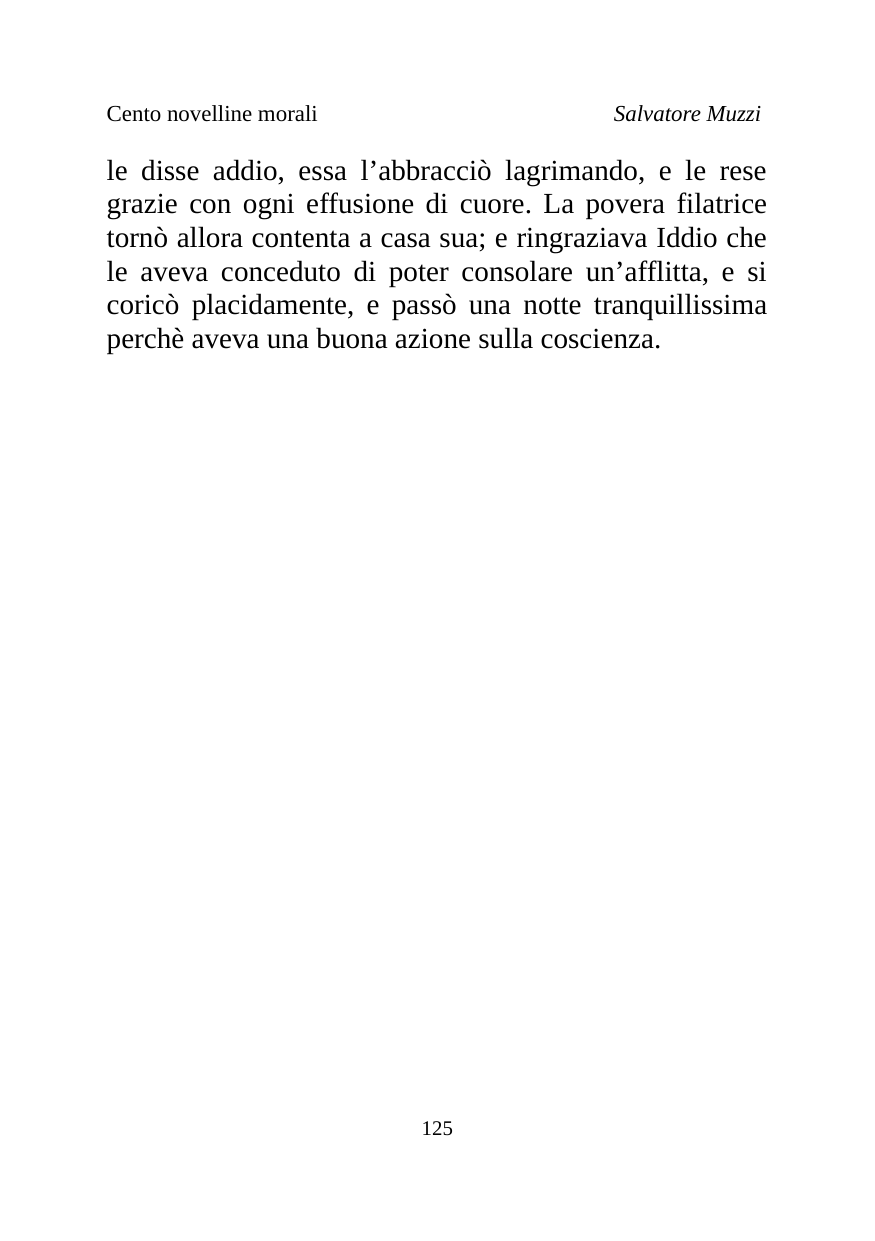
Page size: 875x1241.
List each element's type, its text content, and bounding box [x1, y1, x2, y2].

text le disse addio, essa l’abbracciò lagrimando, e le rese grazie con ogni effusione di cuore. La povera filatrice tornò allora contenta a casa sua; e ringraziava Iddio che le aveva conceduto di poter consolare un’afflitta, e si coricò placidamente, e passò una notte tranquillissima perchè aveva una buona azione sulla coscienza. [106, 153, 768, 354]
